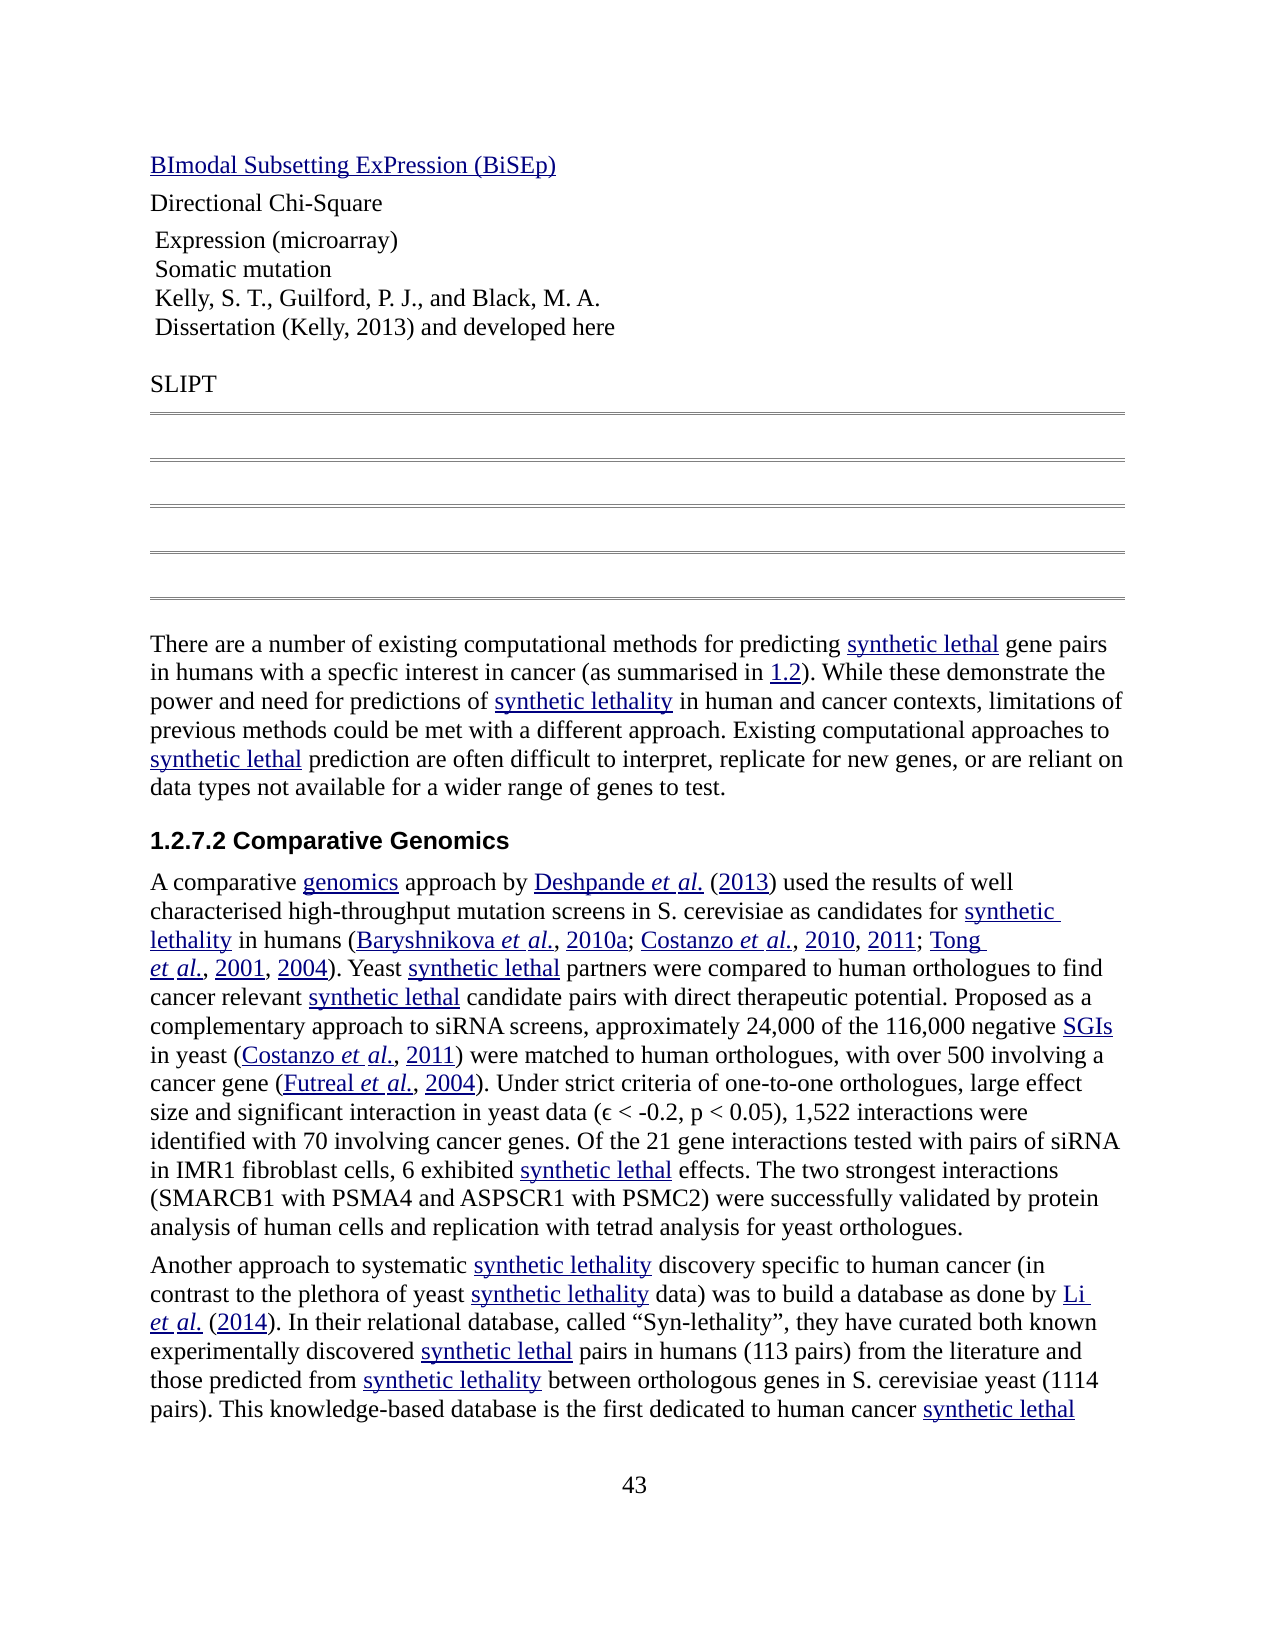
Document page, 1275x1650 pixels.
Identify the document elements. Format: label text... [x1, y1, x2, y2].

table_header Expression (microarray) [150, 225, 1125, 254]
table_cell [150, 340, 1125, 369]
text SLIPT [150, 369, 1125, 398]
table_header Kelly, S. T., Guilford, P. J., and Black, M. A. [150, 283, 1125, 312]
text BImodal Subsetting ExPression (BiSEp) [150, 150, 1125, 179]
text There are a number of existing computational methods for predicting synthetic lethal gene pairs in humans with a specfic interest in cancer (as summarised in 1.2). While these demonstrate the power and need for predictions of synthetic lethality in human and cancer contexts, limitations of previous methods could be met with a different approach. Existing computational approaches to synthetic lethal prediction are often difficult to interpret, replicate for new genes, or are reliant on data types not available for a wider range of genes to test. [150, 629, 1125, 801]
text A comparative genomics approach by Deshpande et al. (2013) used the results of well characterised high-throughput mutation screens in S. cerevisiae as candidates for synthetic lethality in humans (Baryshnikova et al., 2010a; Costanzo et al., 2010, 2011; Tong et al., 2001, 2004). Yeast synthetic lethal partners were compared to human orthologues to find cancer relevant synthetic lethal candidate pairs with direct therapeutic potential. Proposed as a complementary approach to siRNA screens, approximately 24,000 of the 116,000 negative SGIs in yeast (Costanzo et al., 2011) were matched to human orthologues, with over 500 involving a cancer gene (Futreal et al., 2004). Under strict criteria of one-to-one orthologues, large effect size and significant interaction in yeast data (ϵ < -0.2, p < 0.05), 1,522 interactions were identified with 70 involving cancer genes. Of the 21 gene interactions tested with pairs of siRNA in IMR1 fibroblast cells, 6 exhibited synthetic lethal effects. The two strongest interactions (SMARCB1 with PSMA4 and ASPSCR1 with PSMC2) were successfully validated by protein analysis of human cells and replication with tetrad analysis for yeast orthologues. [150, 867, 1125, 1241]
table_cell Dissertation (Kelly, 2013) and developed here [150, 312, 1125, 340]
text Another approach to systematic synthetic lethality discovery specific to human cancer (in contrast to the plethora of yeast synthetic lethality data) was to build a database as done by Li et al. (2014). In their relational database, called “Syn-lethality”, they have curated both known experimentally discovered synthetic lethal pairs in humans (113 pairs) from the literature and those predicted from synthetic lethality between orthologous genes in S. cerevisiae yeast (1114 pairs). This knowledge-based database is the first dedicated to human cancer synthetic lethal [150, 1250, 1125, 1422]
subtitle 1.2.7.2 Comparative Genomics [150, 826, 1125, 855]
text Directional Chi-Square [150, 188, 1125, 216]
table_cell Somatic mutation [150, 254, 1125, 283]
